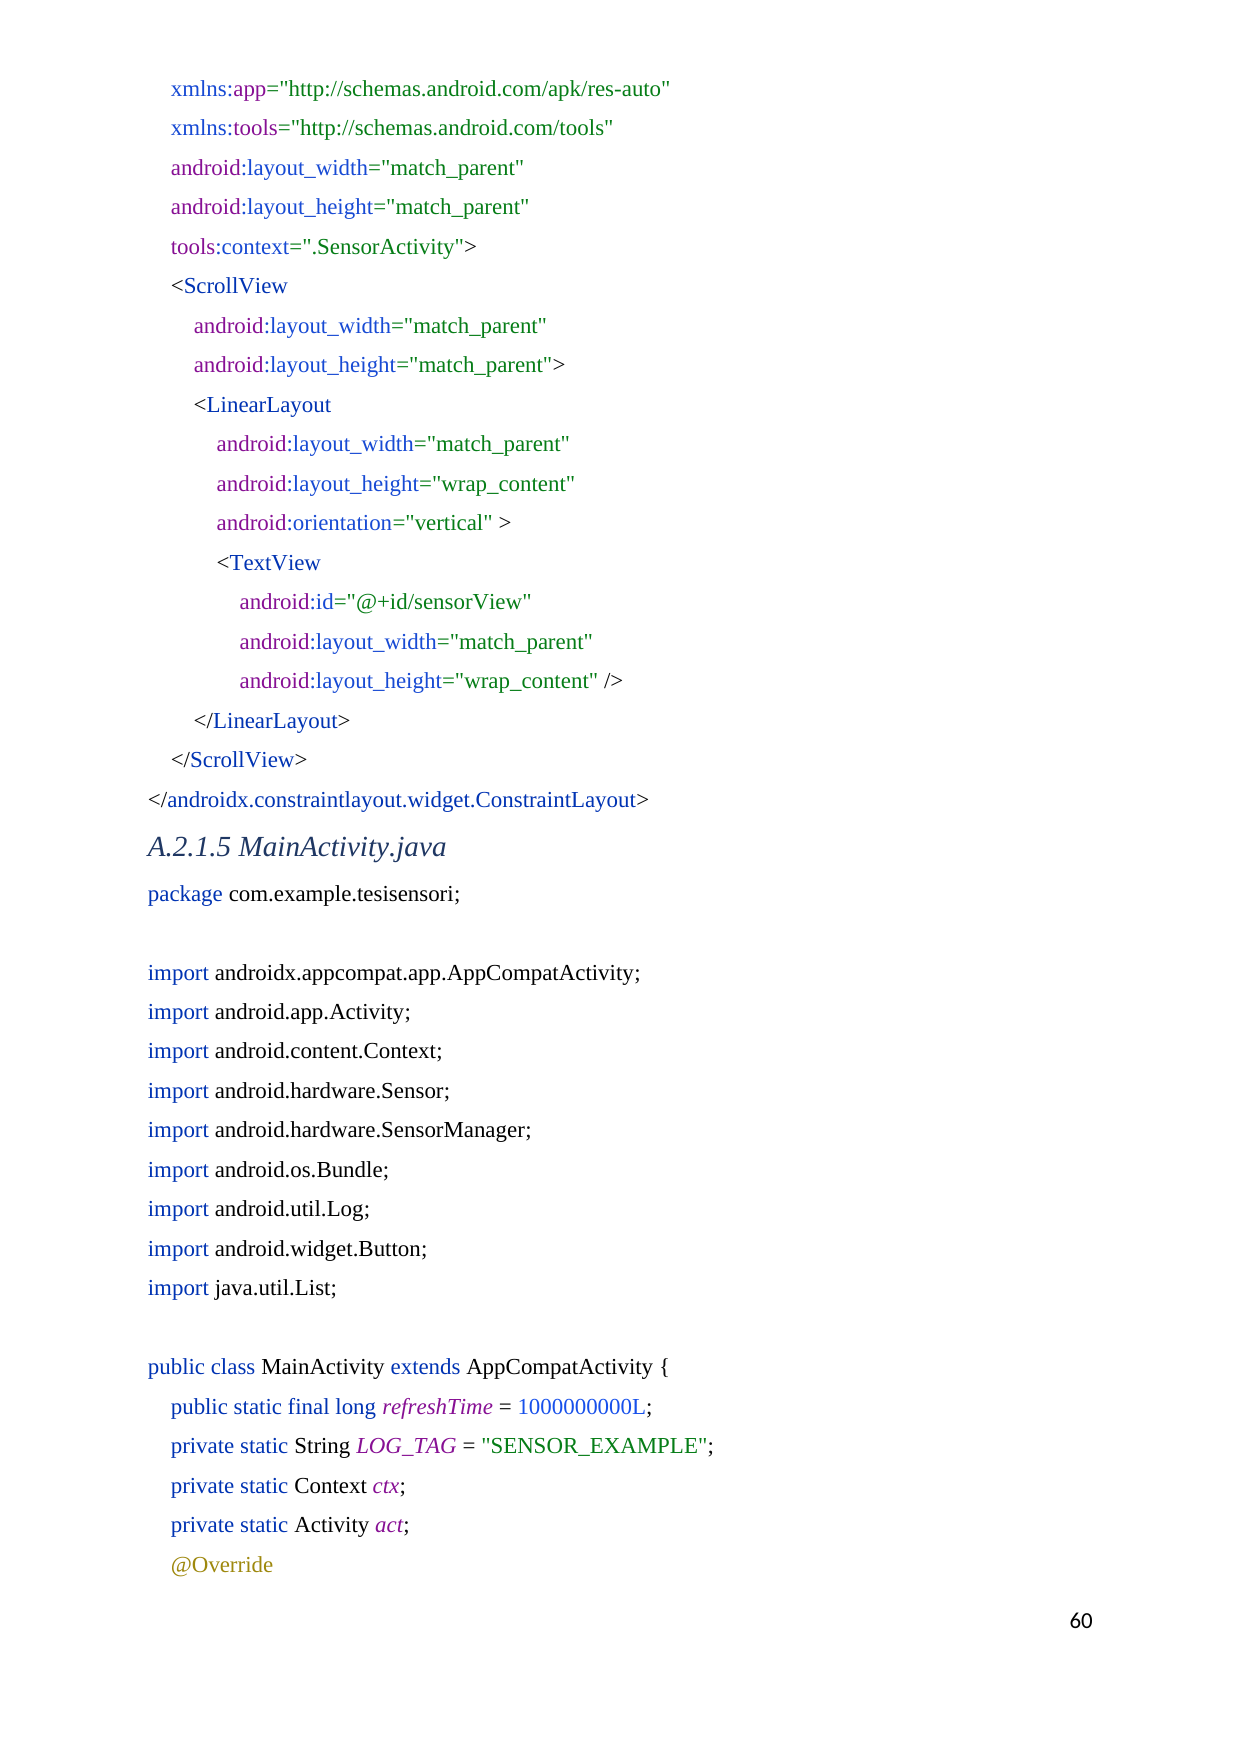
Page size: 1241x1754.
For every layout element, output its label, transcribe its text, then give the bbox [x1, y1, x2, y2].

subtitle A.2.1.5 MainActivity.java [148, 829, 1092, 863]
text public class MainActivity extends AppCompatActivity { public static final long refreshTime = 1000000000L; private static String LOG_TAG = "SENSOR_EXAMPLE"; private static Context ctx; private static Activity act; @Override [148, 1314, 1092, 1577]
text import androidx.appcompat.app.AppCompatActivity; import android.app.Activity; import android.content.Context; import android.hardware.Sensor; import android.hardware.SensorManager; import android.os.Bundle; import android.util.Log; import android.widget.Button; import java.util.List; [148, 919, 1092, 1301]
text package com.example.tesisensori; [148, 879, 1092, 906]
text xmlns:app="http://schemas.android.com/apk/res-auto" xmlns:tools="http://schemas.android.com/tools" android:layout_width="match_parent" android:layout_height="match_parent" tools:context=".SensorActivity"> <ScrollView android:layout_width="match_parent" android:layout_height="match_parent"> <LinearLayout android:layout_width="match_parent" android:layout_height="wrap_content" android:orientation="vertical" > <TextView android:id="@+id/sensorView" android:layout_width="match_parent" android:layout_height="wrap_content" /> </LinearLayout> </ScrollView> </androidx.constraintlayout.widget.ConstraintLayout> [148, 75, 1092, 812]
